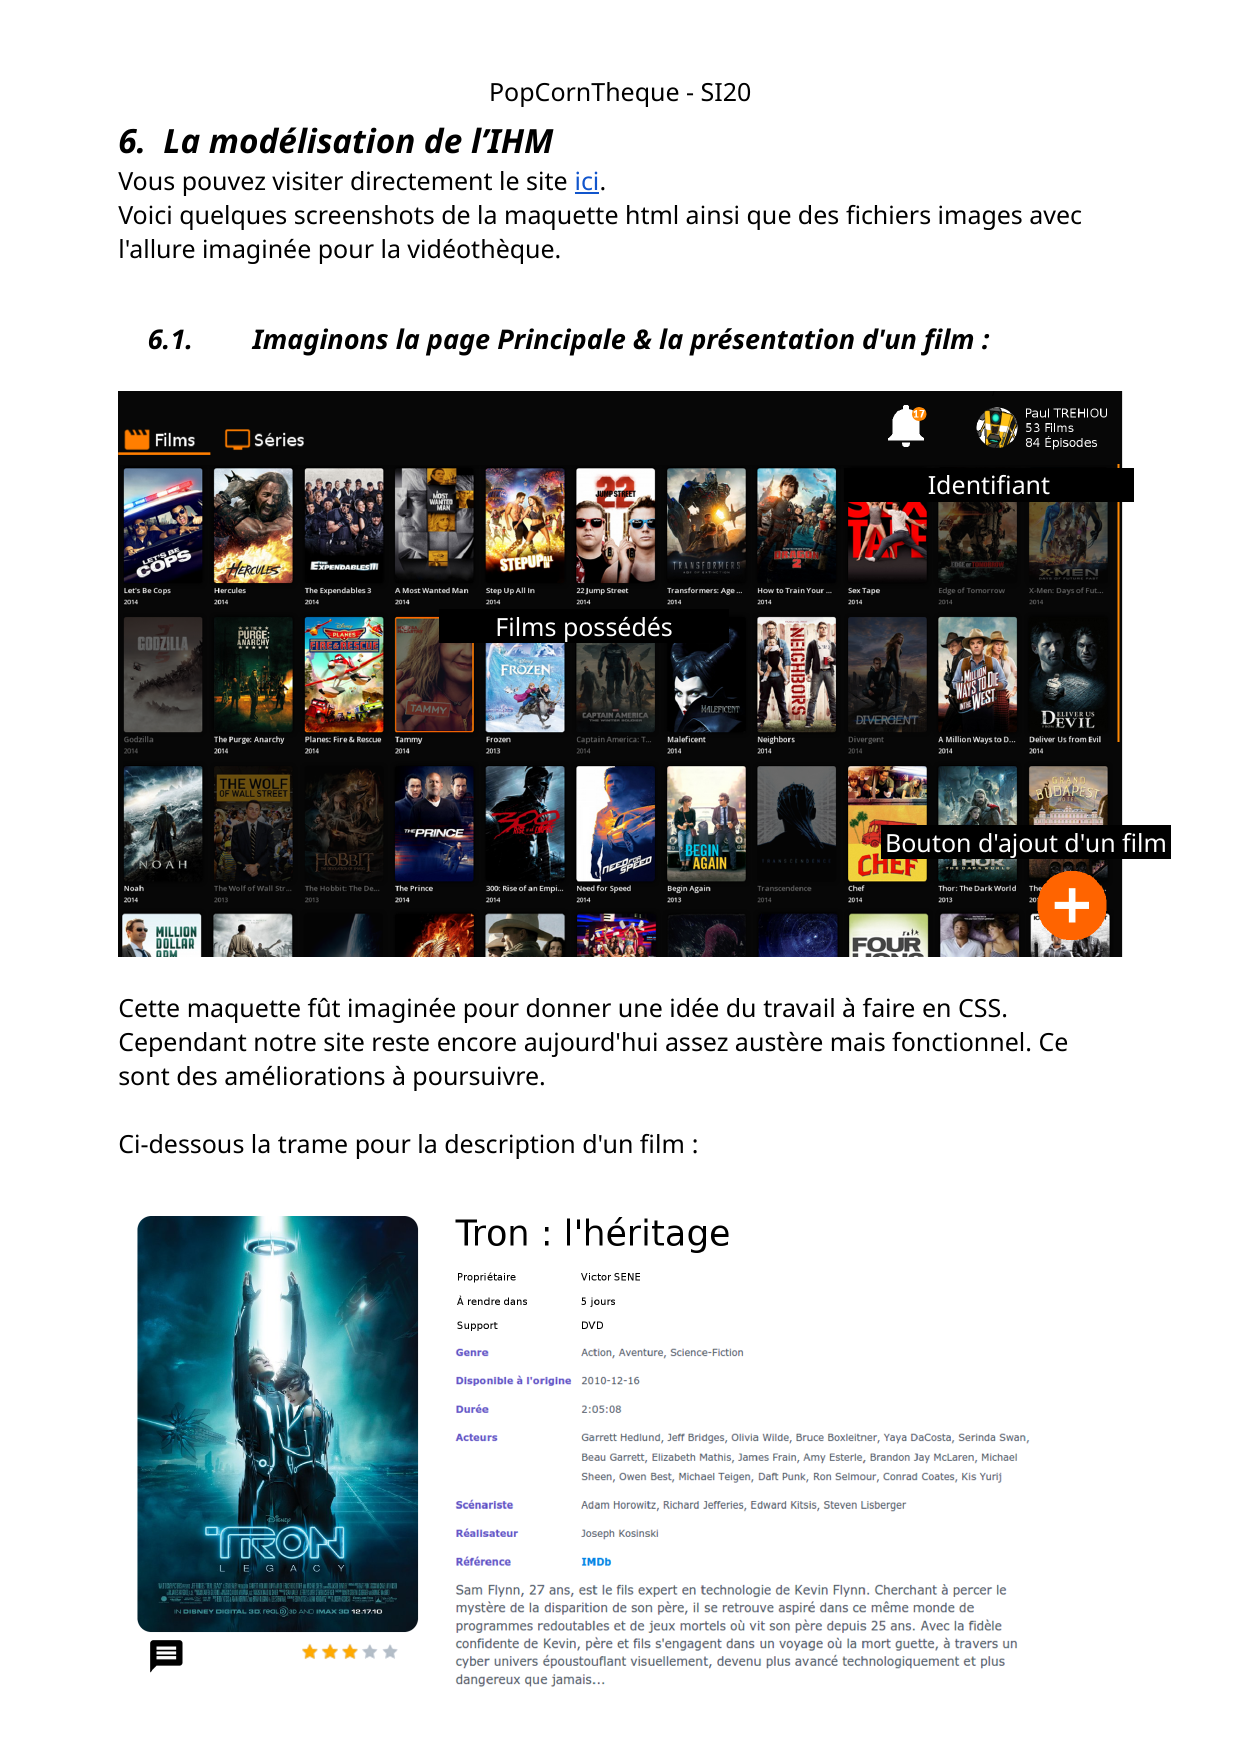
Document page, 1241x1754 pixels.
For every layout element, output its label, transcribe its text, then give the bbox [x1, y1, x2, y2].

subtitle Imaginons la page Principale & la présentation d'un film : [148, 321, 1122, 357]
text Voici quelques screenshots de la maquette html ainsi que des fichiers images avec l'allure imaginée pour la vidéothèque. [118, 198, 1122, 266]
text Cette maquette fût imaginée pour donner une idée du travail à faire en CSS. Cependant notre site reste encore aujourd'hui assez austère mais fonctionnel. Ce sont des améliorations à poursuivre. [118, 990, 1122, 1092]
picture [118, 391, 1123, 957]
text Ci-dessous la trame pour la description d'un film : [118, 1127, 1122, 1161]
text Films possédés [439, 609, 729, 643]
subtitle La modélisation de l’IHM [118, 118, 1122, 163]
text Bouton d'ajout d'un film [881, 825, 1171, 859]
text Vous pouvez visiter directement le site ici. [118, 163, 1122, 198]
picture [110, 1180, 1079, 1725]
text Identifiant [844, 468, 1134, 502]
